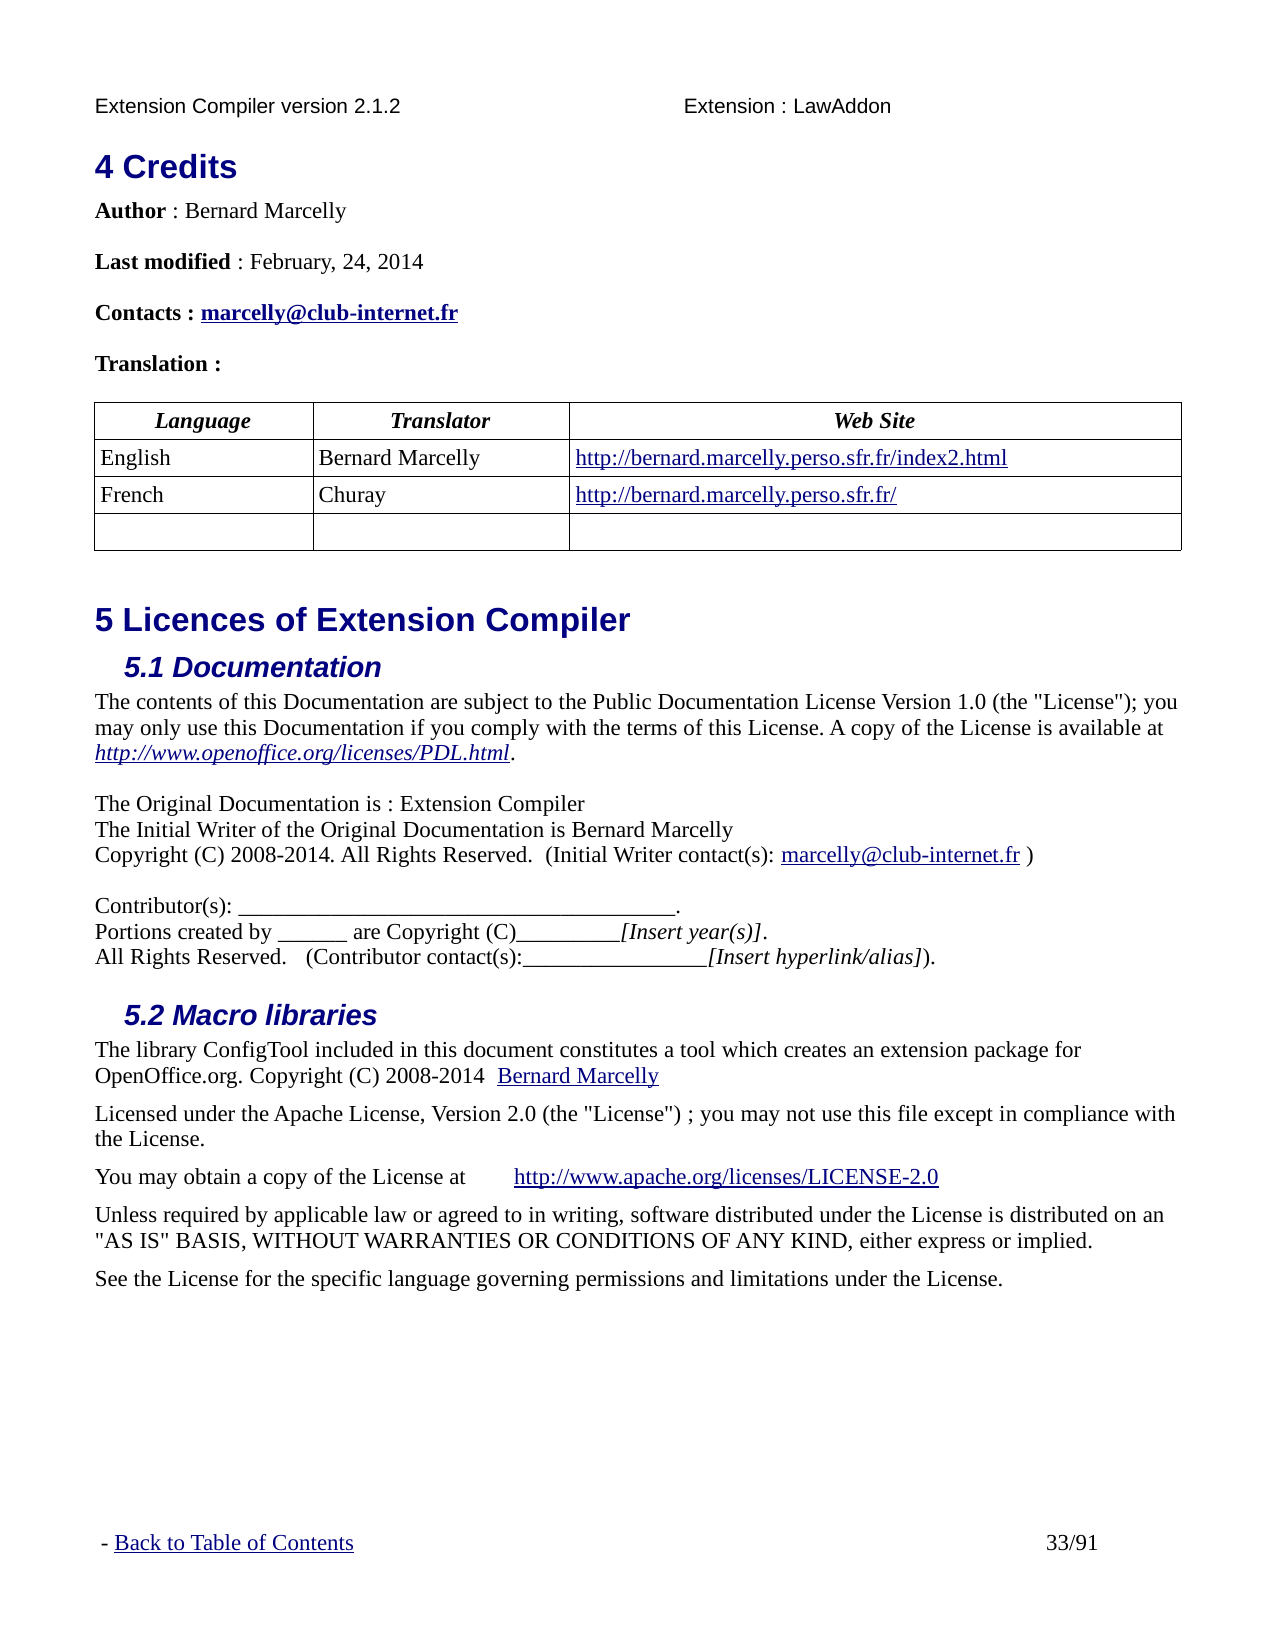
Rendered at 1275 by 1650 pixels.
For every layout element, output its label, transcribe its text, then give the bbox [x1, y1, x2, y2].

text Portions created by ______ are Copyright (C)_________[Insert year(s)]. [94, 919, 1181, 944]
table_cell http://bernard.marcelly.perso.sfr.fr/ [570, 477, 1181, 513]
text The library ConfigTool included in this document constitutes a tool which creates an extension package for OpenOffice.org. Copyright (C) 2008-2014 Bernard Marcelly [94, 1037, 1181, 1088]
text The Initial Writer of the Original Documentation is Bernard Marcelly [94, 817, 1181, 842]
text See the License for the specific language governing permissions and limitations under the License. [94, 1266, 1181, 1291]
text You may obtain a copy of the License at http://www.apache.org/licenses/LICENSE-2.0 [94, 1164, 1181, 1190]
table_header Translator [314, 403, 569, 439]
table_cell http://bernard.marcelly.perso.sfr.fr/index2.html [570, 440, 1181, 476]
text The Original Documentation is : Extension Compiler [94, 791, 1181, 817]
table_cell Bernard Marcelly [314, 440, 569, 476]
table_cell Churay [314, 477, 569, 513]
subtitle Credits [94, 147, 1181, 185]
text Contributor(s): ______________________________________. [94, 893, 1181, 919]
text Translation : [94, 351, 1181, 376]
subtitle Documentation [124, 651, 1181, 683]
table_cell English [95, 440, 313, 476]
table_header Language [95, 403, 313, 439]
table_cell [314, 514, 569, 550]
table_cell [570, 514, 1181, 550]
text Last modified : February, 24, 2014 [94, 248, 1181, 274]
table_cell French [95, 477, 313, 513]
text Licensed under the Apache License, Version 2.0 (the "License") ; you may not use this file except in compliance with the License. [94, 1101, 1181, 1152]
text Unless required by applicable law or agreed to in writing, software distributed under the License is distributed on an "AS IS" BASIS, WITHOUT WARRANTIES OR CONDITIONS OF ANY KIND, either express or implied. [94, 1202, 1181, 1253]
table_header Web Site [570, 403, 1181, 439]
text Author : Bernard Marcelly [94, 197, 1181, 223]
text Contacts : marcelly@club-internet.fr [94, 299, 1181, 325]
subtitle Licences of Extension Compiler [94, 601, 1181, 638]
subtitle Macro libraries [124, 999, 1181, 1031]
text All Rights Reserved. (Contributor contact(s):________________[Insert hyperlink/alias]). [94, 944, 1181, 970]
text The contents of this Documentation are subject to the Public Documentation License Version 1.0 (the "License"); you may only use this Documentation if you comply with the terms of this License. A copy of the License is available at http://www.openoffice.org/licenses/PDL.html. [94, 689, 1181, 766]
text Copyright (C) 2008-2014. All Rights Reserved. (Initial Writer contact(s): marcelly@club-internet.fr ) [94, 842, 1181, 868]
table_cell [95, 514, 313, 550]
